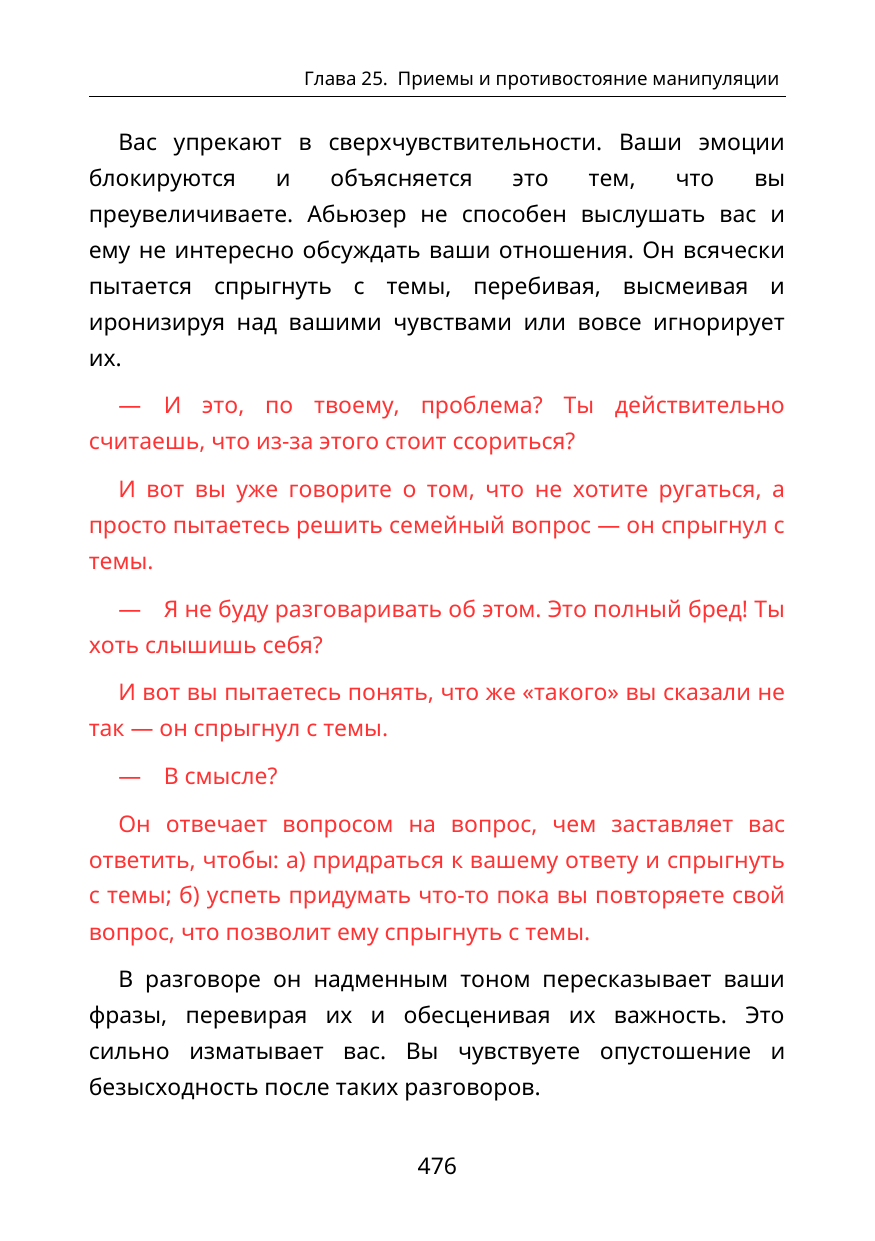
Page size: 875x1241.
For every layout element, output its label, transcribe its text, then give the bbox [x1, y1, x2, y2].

list Я не буду разговаривать об этом. Это полный бред! Ты хоть слышишь себя? [88, 593, 786, 660]
list И это, по твоему, проблема? Ты действительно считаешь, что из-за этого стоит ссориться? [88, 389, 786, 457]
text В разговоре он надменным тоном пересказывает ваши фразы, перевирая их и обесценивая их важность. Это сильно изматывает вас. Вы чувствуете опустошение и безысходность после таких разговоров. [88, 963, 786, 1102]
text Он отвечает вопросом на вопрос, чем заставляет вас ответить, чтобы: а) придраться к вашему ответу и спрыгнуть с темы; б) успеть придумать что-то пока вы повторяете свой вопрос, что позволит ему спрыгнуть с темы. [88, 808, 786, 947]
list В смысле? [88, 760, 786, 791]
text И вот вы уже говорите о том, что не хотите ругаться, а просто пытаетесь решить семейный вопрос — он спрыгнул с темы. [88, 473, 786, 576]
text И вот вы пытаетесь понять, что же «такого» вы сказали не так — он спрыгнул с темы. [88, 676, 786, 743]
text Вас упрекают в сверхчувствительности. Ваши эмоции блокируются и объясняется это тем, что вы преувеличиваете. Абьюзер не способен выслушать вас и ему не интересно обсуждать ваши отношения. Он всячески пытается спрыгнуть с темы, перебивая, высмеивая и иронизируя над вашими чувствами или вовсе игнорирует их. [88, 126, 786, 373]
